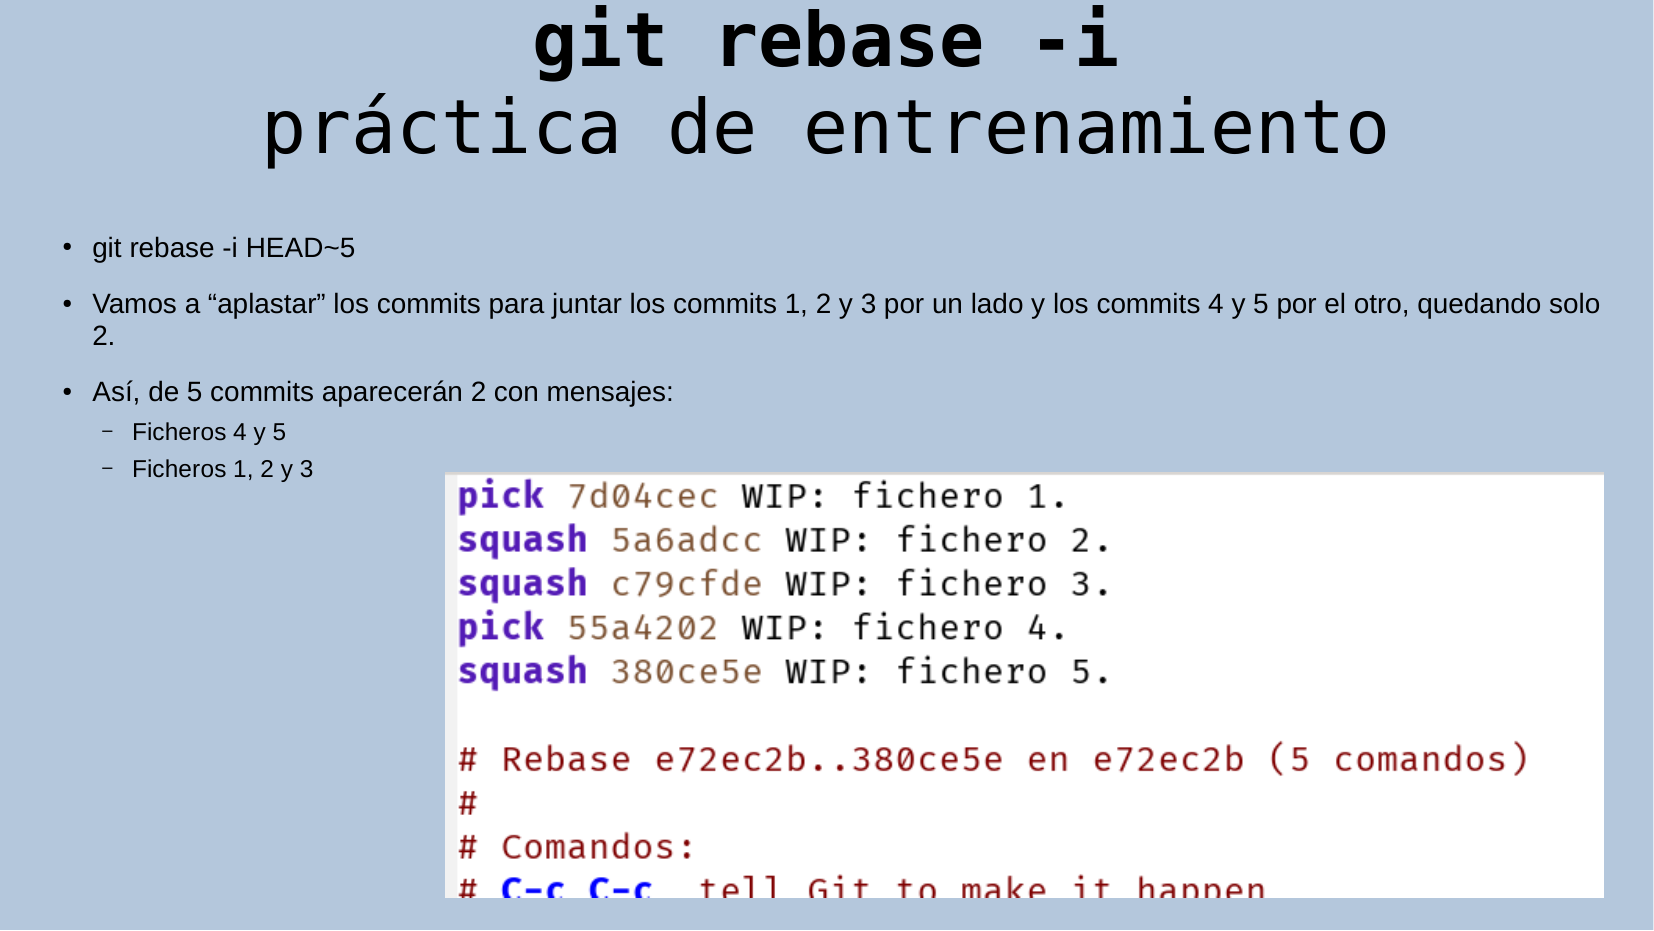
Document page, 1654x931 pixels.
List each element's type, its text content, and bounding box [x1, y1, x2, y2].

title git rebase -i práctica de entrenamiento [82, 0, 1571, 172]
picture [445, 472, 1604, 898]
list git rebase -i HEAD~5 Vamos a “aplastar” los commits para juntar los commits 1, 2 y 3 por un lado y los commits 4 y 5 por el otro, quedando solo 2. Así, de 5 commits aparecerán 2 con mensajes: Ficheros 4 y 5 Ficheros 1, 2 y 3 [52, 231, 1613, 484]
